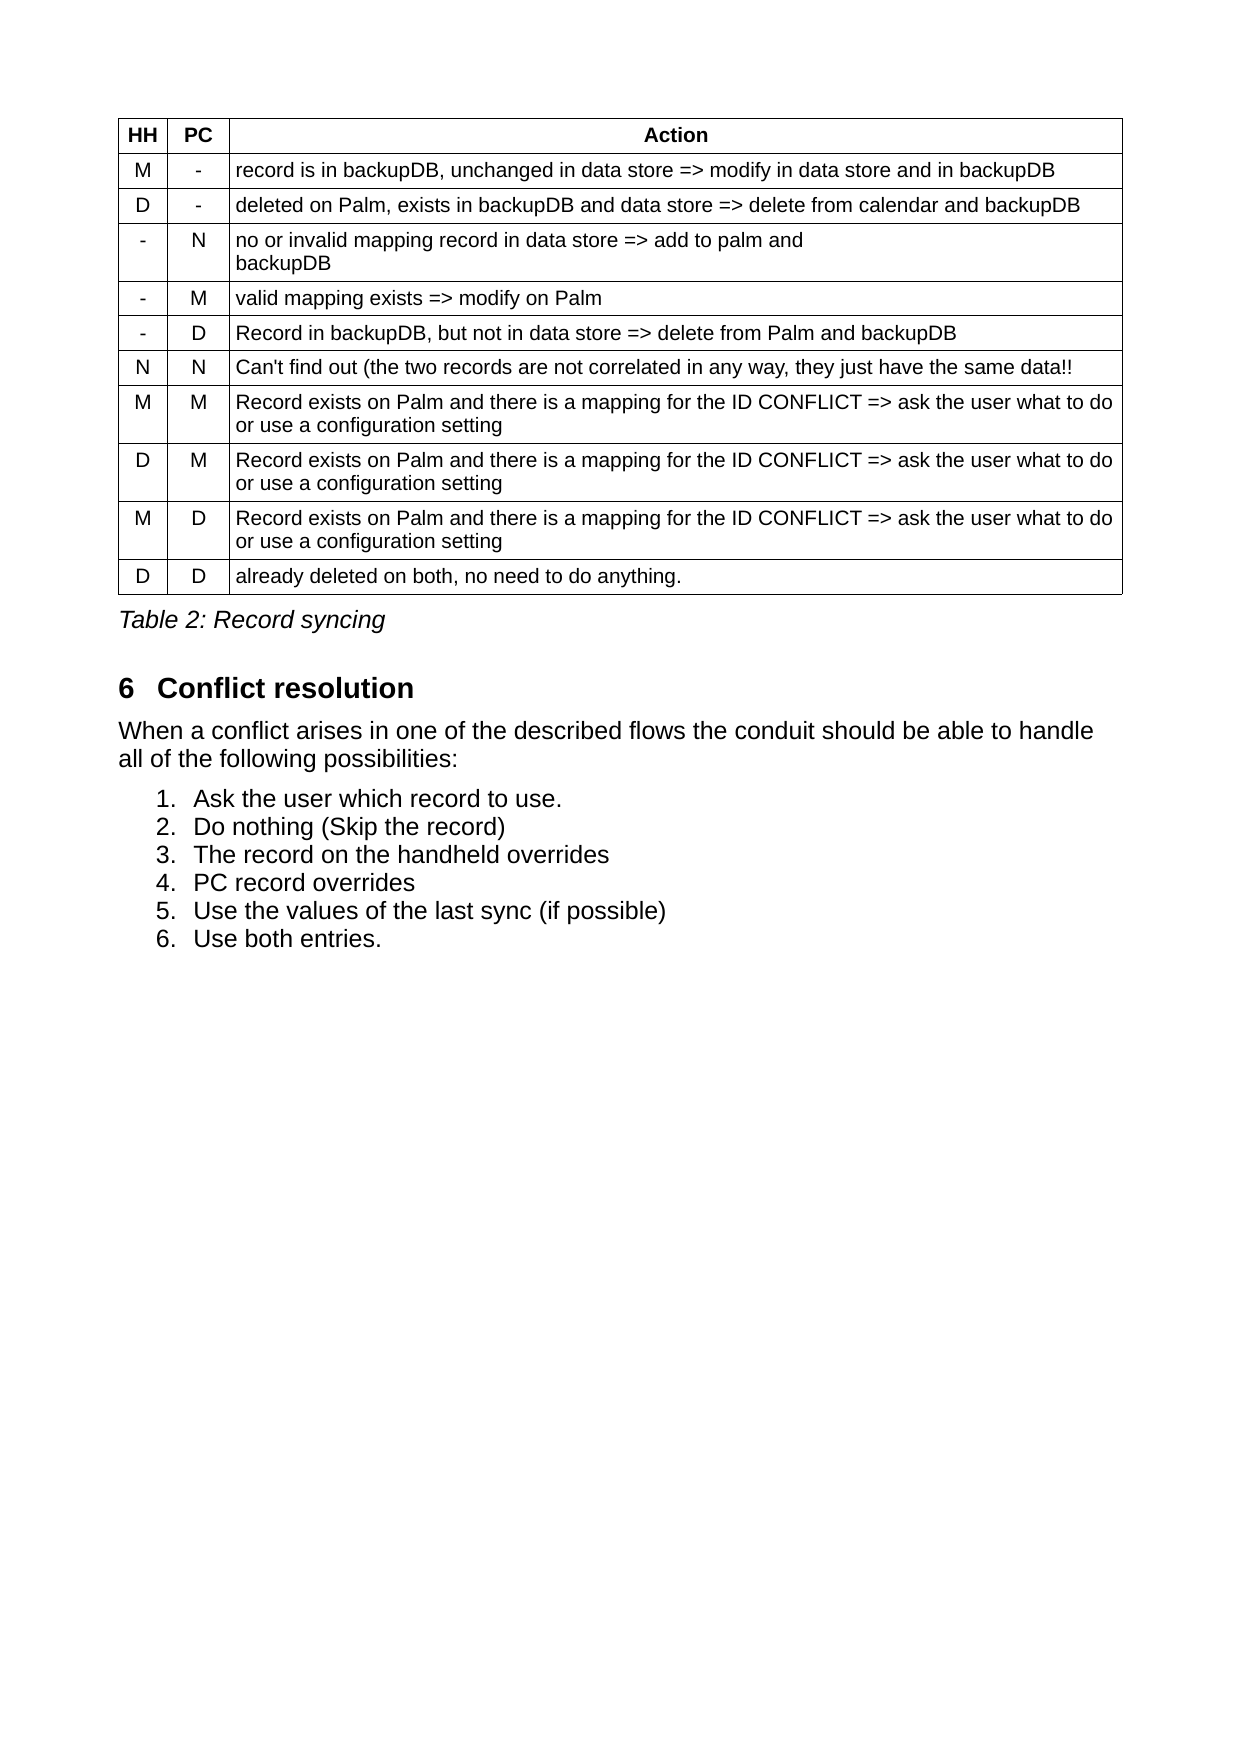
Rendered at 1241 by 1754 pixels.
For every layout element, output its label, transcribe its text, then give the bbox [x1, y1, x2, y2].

table_cell D [119, 444, 167, 501]
table_header PC [168, 119, 229, 153]
table_cell N [168, 351, 229, 385]
table_cell M [119, 386, 167, 443]
table_cell D [168, 560, 229, 594]
table_cell N [168, 224, 229, 281]
table_cell no or invalid mapping record in data store => add to palm and backupDB [230, 224, 1122, 281]
table_cell M [119, 502, 167, 559]
table_cell Record in backupDB, but not in data store => delete from Palm and backupDB [230, 316, 1122, 350]
table_cell D [119, 560, 167, 594]
list Ask the user which record to use. [156, 785, 1122, 813]
table_cell Record exists on Palm and there is a mapping for the ID CONFLICT => ask the user what to do or use a configuration setting [230, 444, 1122, 501]
table_cell Record exists on Palm and there is a mapping for the ID CONFLICT => ask the user what to do or use a configuration setting [230, 502, 1122, 559]
subtitle Conflict resolution [118, 672, 1122, 704]
table_cell D [168, 316, 229, 350]
table_cell D [168, 502, 229, 559]
table_cell valid mapping exists => modify on Palm [230, 282, 1122, 315]
text Table 2: Record syncing [118, 606, 1122, 634]
table_cell - [119, 316, 167, 350]
table_cell M [168, 444, 229, 501]
table_header HH [119, 119, 167, 153]
text When a conflict arises in one of the described flows the conduit should be able to handle all of the following possibilities: [118, 717, 1122, 773]
table_cell M [168, 282, 229, 315]
table_header Action [230, 119, 1122, 153]
table_cell Can't find out (the two records are not correlated in any way, they just have the same data!! [230, 351, 1122, 385]
table_cell Record exists on Palm and there is a mapping for the ID CONFLICT => ask the user what to do or use a configuration setting [230, 386, 1122, 443]
list Use the values of the last sync (if possible) [156, 897, 1122, 925]
table_cell M [168, 386, 229, 443]
table_cell M [119, 154, 167, 188]
table_cell - [119, 224, 167, 281]
list Do nothing (Skip the record) [156, 813, 1122, 841]
table_cell - [168, 154, 229, 188]
table_cell - [119, 282, 167, 315]
list The record on the handheld overrides [156, 841, 1122, 869]
table_cell - [168, 189, 229, 222]
table_cell N [119, 351, 167, 385]
table_cell D [119, 189, 167, 222]
table_cell deleted on Palm, exists in backupDB and data store => delete from calendar and backupDB [230, 189, 1122, 222]
table_cell record is in backupDB, unchanged in data store => modify in data store and in backupDB [230, 154, 1122, 188]
list Use both entries. [156, 925, 1122, 953]
table_cell already deleted on both, no need to do anything. [230, 560, 1122, 594]
list PC record overrides [156, 869, 1122, 897]
